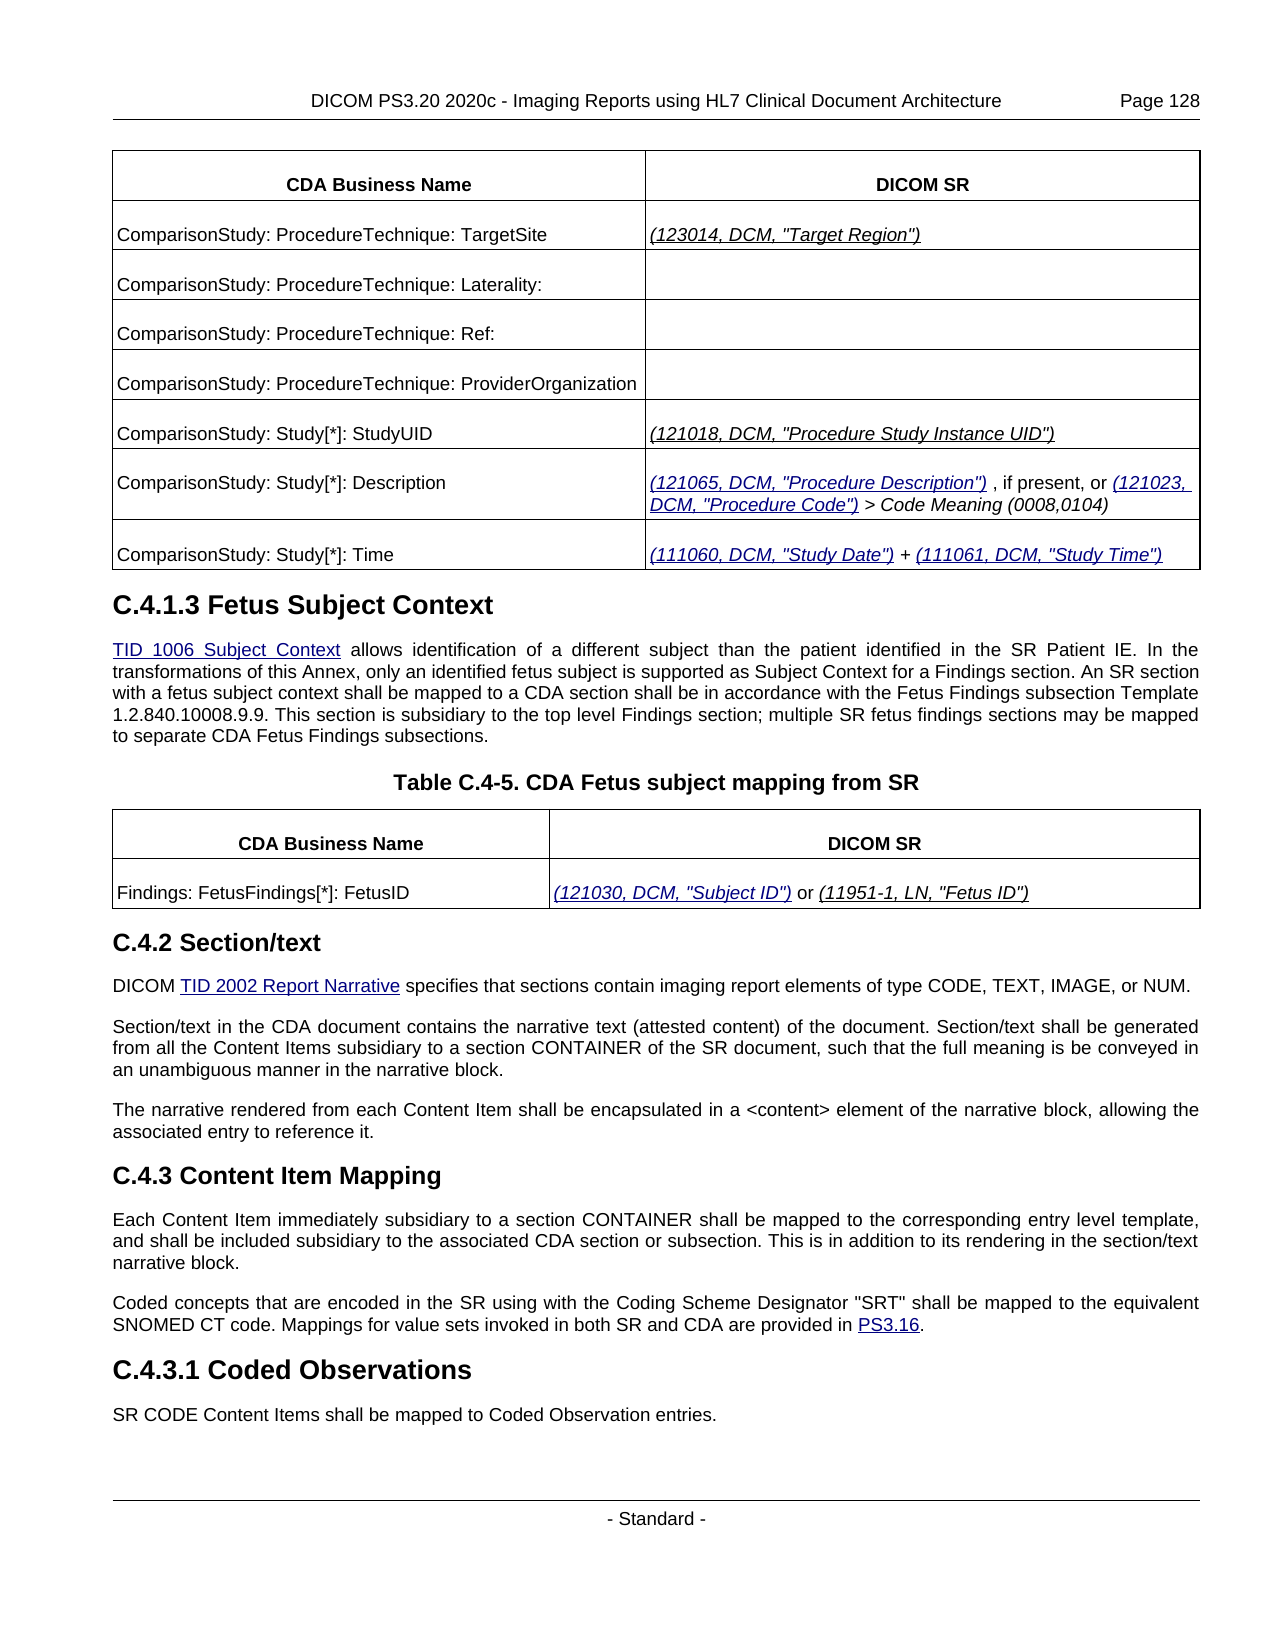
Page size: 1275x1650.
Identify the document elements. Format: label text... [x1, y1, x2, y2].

text TID 1006 Subject Context allows identification of a different subject than the patient identified in the SR Patient IE. In the transformations of this Annex, only an identified fetus subject is supported as Subject Context for a Findings section. An SR section with a fetus subject context shall be mapped to a CDA section shall be in accordance with the Fetus Findings subsection Template 1.2.840.10008.9.9. This section is subsidiary to the top level Findings section; multiple SR fetus findings sections may be mapped to separate CDA Fetus Findings subsections. [112, 639, 1200, 747]
table_cell [646, 250, 1199, 299]
text The narrative rendered from each Content Item shall be encapsulated in a <content> element of the narrative block, allowing the associated entry to reference it. [112, 1099, 1200, 1142]
table_cell ComparisonStudy: Study[*]: Time [113, 520, 645, 569]
text Table C.4-5. CDA Fetus subject mapping from SR [112, 769, 1200, 795]
table_header DICOM SR [646, 151, 1199, 200]
table_cell Findings: FetusFindings[*]: FetusID [113, 859, 549, 908]
text Section/text in the CDA document contains the narrative text (attested content) of the document. Section/text shall be generated from all the Content Items subsidiary to a section CONTAINER of the SR document, such that the full meaning is be conveyed in an unambiguous manner in the narrative block. [112, 1016, 1200, 1080]
table_cell ComparisonStudy: ProcedureTechnique: ProviderOrganization [113, 350, 645, 398]
table_cell ComparisonStudy: ProcedureTechnique: TargetSite [113, 201, 645, 249]
table_cell ComparisonStudy: Study[*]: StudyUID [113, 400, 645, 448]
text C.4.3.1 Coded Observations [112, 1354, 1200, 1385]
table_cell ComparisonStudy: ProcedureTechnique: Laterality: [113, 250, 645, 299]
table_cell (123014, DCM, "Target Region") [646, 201, 1199, 249]
table_cell (111060, DCM, "Study Date") + (111061, DCM, "Study Time") [646, 520, 1199, 569]
table_header CDA Business Name [113, 810, 549, 858]
table_cell [646, 300, 1199, 349]
table_cell (121018, DCM, "Procedure Study Instance UID") [646, 400, 1199, 448]
table_cell [646, 350, 1199, 398]
text C.4.3 Content Item Mapping [112, 1161, 1200, 1189]
table_cell ComparisonStudy: Study[*]: Description [113, 449, 645, 519]
text Coded concepts that are encoded in the SR using with the Coding Scheme Designator "SRT" shall be mapped to the equivalent SNOMED CT code. Mappings for value sets invoked in both SR and CDA are provided in PS3.16. [112, 1292, 1200, 1335]
table_header CDA Business Name [113, 151, 645, 200]
table_cell (121065, DCM, "Procedure Description") , if present, or (121023, DCM, "Procedure Code") > Code Meaning (0008,0104) [646, 449, 1199, 519]
text C.4.1.3 Fetus Subject Context [112, 589, 1200, 620]
text Each Content Item immediately subsidiary to a section CONTAINER shall be mapped to the corresponding entry level template, and shall be included subsidiary to the associated CDA section or subsection. This is in addition to its rendering in the section/text narrative block. [112, 1208, 1200, 1273]
table_cell (121030, DCM, "Subject ID") or (11951-1, LN, "Fetus ID") [550, 859, 1199, 908]
table_cell ComparisonStudy: ProcedureTechnique: Ref: [113, 300, 645, 349]
text SR CODE Content Items shall be mapped to Coded Observation entries. [112, 1404, 1200, 1425]
text DICOM TID 2002 Report Narrative specifies that sections contain imaging report elements of type CODE, TEXT, IMAGE, or NUM. [112, 975, 1200, 997]
table_header DICOM SR [550, 810, 1199, 858]
text C.4.2 Section/text [112, 928, 1200, 956]
